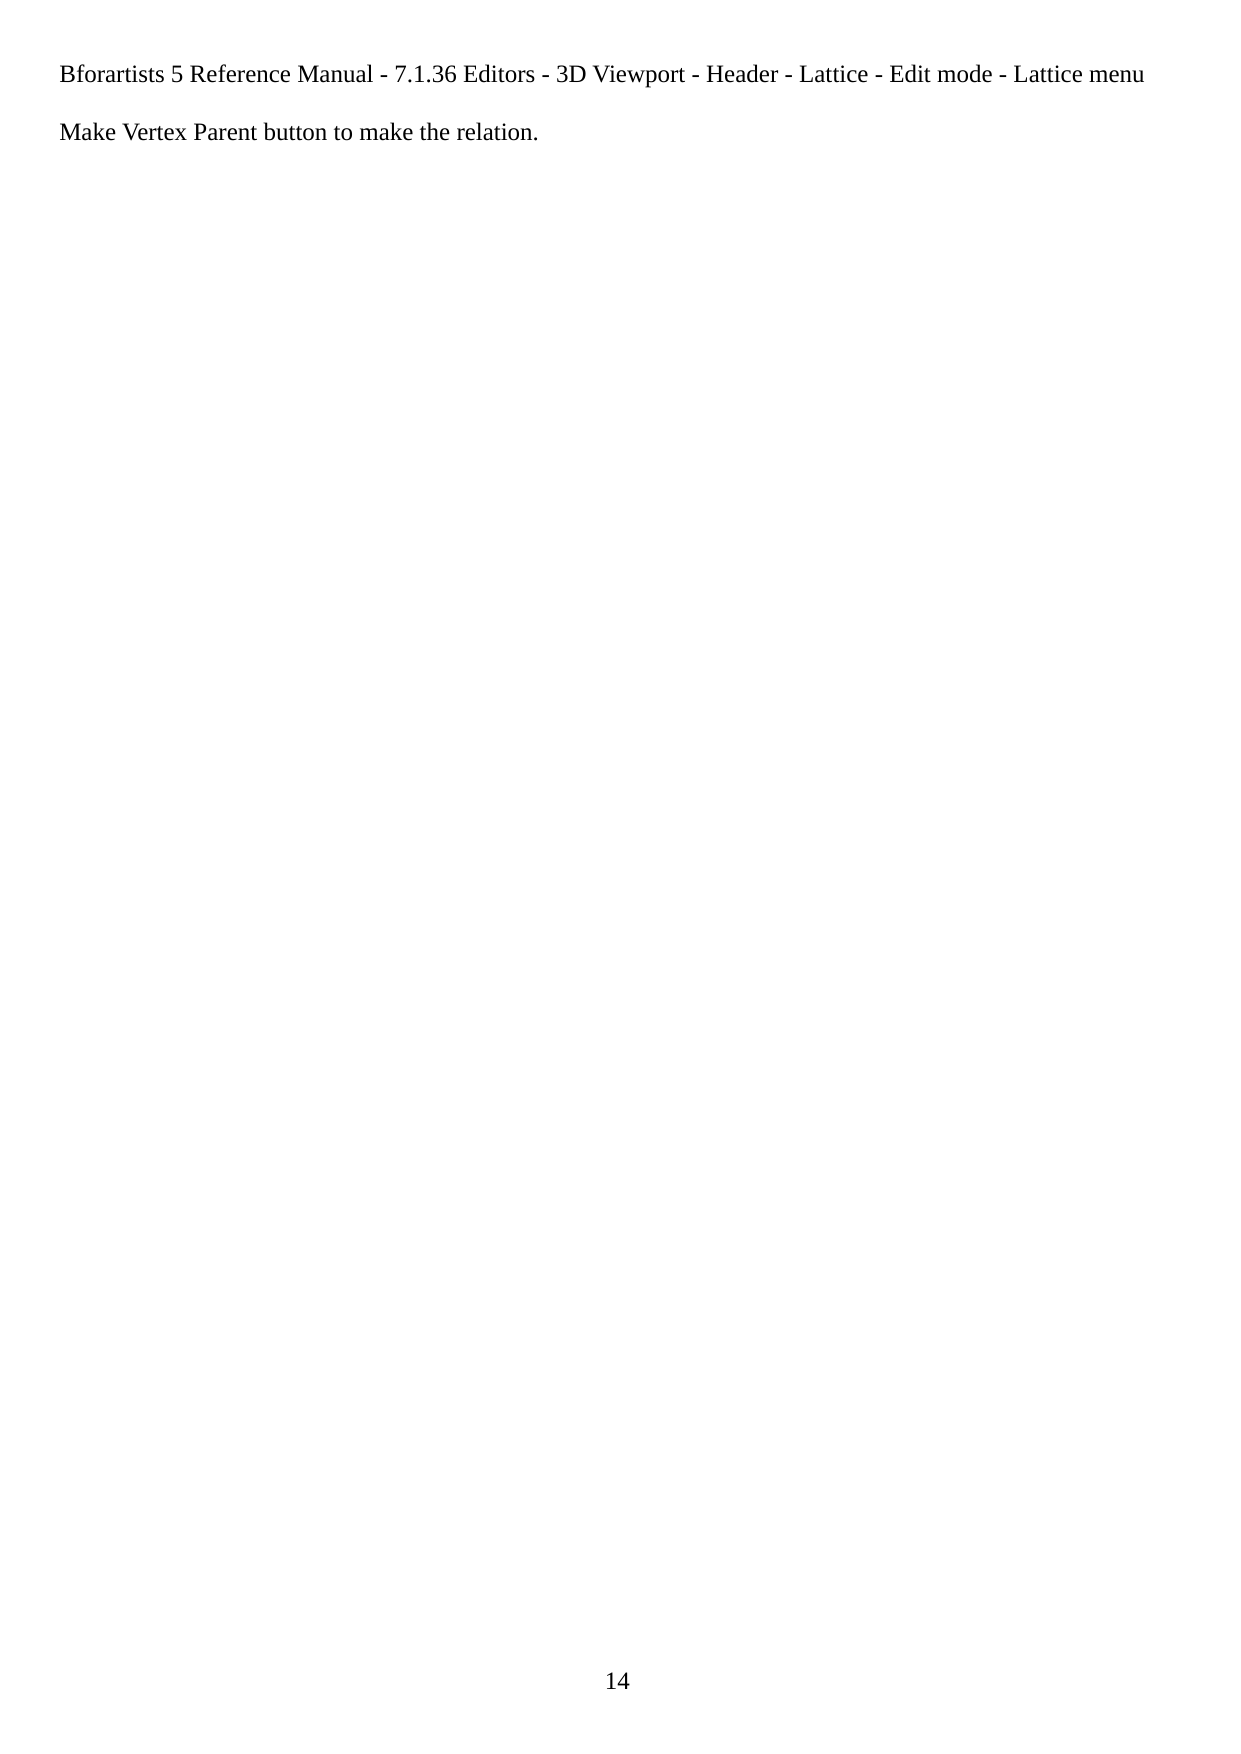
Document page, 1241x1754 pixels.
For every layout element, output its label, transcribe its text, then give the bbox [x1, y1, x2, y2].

text Make Vertex Parent button to make the relation. [59, 117, 1181, 146]
